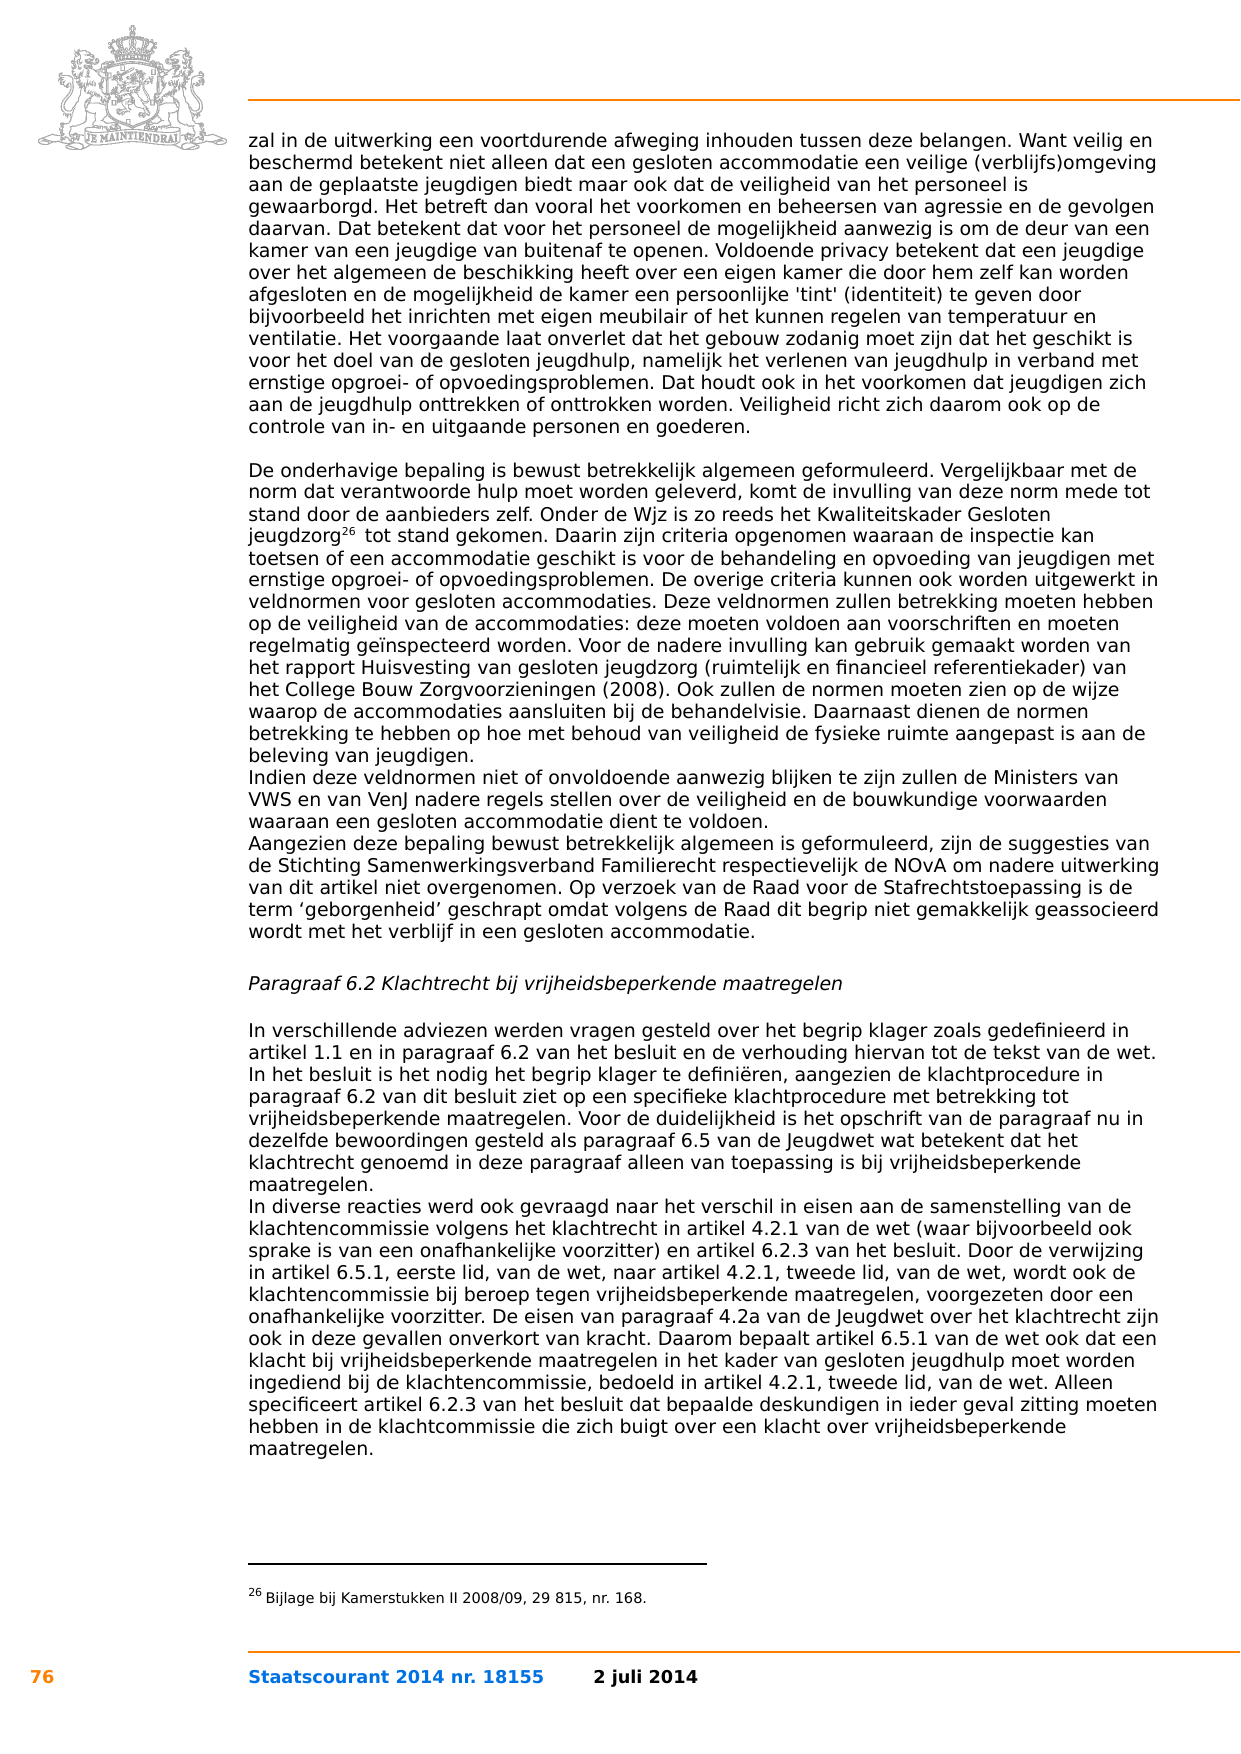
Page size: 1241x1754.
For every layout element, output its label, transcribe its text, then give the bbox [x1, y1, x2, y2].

text Bijlage bij Kamerstukken II 2008/09, 29 815, nr. 168. [248, 1586, 1163, 1608]
subtitle Paragraaf 6.2 Klachtrecht bij vrijheidsbeperkende maatregelen [248, 973, 1163, 995]
picture [38, 25, 227, 150]
text Aangezien deze bepaling bewust betrekkelijk algemeen is geformuleerd, zijn de suggesties van de Stichting Samenwerkingsverband Familierecht respectievelijk de NOvA om nadere uitwerking van dit artikel niet overgenomen. Op verzoek van de Raad voor de Stafrechtstoepassing is de term ‘geborgenheid’ geschrapt omdat volgens de Raad dit begrip niet gemakkelijk geassocieerd wordt met het verblijf in een gesloten accommodatie. [248, 833, 1163, 943]
text In verschillende adviezen werden vragen gesteld over het begrip klager zoals gedefinieerd in artikel 1.1 en in paragraaf 6.2 van het besluit en de verhouding hiervan tot de tekst van de wet. In het besluit is het nodig het begrip klager te definiëren, aangezien de klachtprocedure in paragraaf 6.2 van dit besluit ziet op een specifieke klachtprocedure met betrekking tot vrijheidsbeperkende maatregelen. Voor de duidelijkheid is het opschrift van de paragraaf nu in dezelfde bewoordingen gesteld als paragraaf 6.5 van de Jeugdwet wat betekent dat het klachtrecht genoemd in deze paragraaf alleen van toepassing is bij vrijheidsbeperkende maatregelen. [248, 1020, 1163, 1196]
text De onderhavige bepaling is bewust betrekkelijk algemeen geformuleerd. Vergelijkbaar met de norm dat verantwoorde hulp moet worden geleverd, komt de invulling van deze norm mede tot stand door de aanbieders zelf. Onder de Wjz is zo reeds het Kwaliteitskader Gesloten jeugdzorg tot stand gekomen. Daarin zijn criteria opgenomen waaraan de inspectie kan toetsen of een accommodatie geschikt is voor de behandeling en opvoeding van jeugdigen met ernstige opgroei- of opvoedingsproblemen. De overige criteria kunnen ook worden uitgewerkt in veldnormen voor gesloten accommodaties. Deze veldnormen zullen betrekking moeten hebben op de veiligheid van de accommodaties: deze moeten voldoen aan voorschriften en moeten regelmatig geïnspecteerd worden. Voor de nadere invulling kan gebruik gemaakt worden van het rapport Huisvesting van gesloten jeugdzorg (ruimtelijk en financieel referentiekader) van het College Bouw Zorgvoorzieningen (2008). Ook zullen de normen moeten zien op de wijze waarop de accommodaties aansluiten bij de behandelvisie. Daarnaast dienen de normen betrekking te hebben op hoe met behoud van veiligheid de fysieke ruimte aangepast is aan de beleving van jeugdigen. [248, 459, 1163, 767]
text Indien deze veldnormen niet of onvoldoende aanwezig blijken te zijn zullen de Ministers van VWS en van VenJ nadere regels stellen over de veiligheid en de bouwkundige voorwaarden waaraan een gesloten accommodatie dient te voldoen. [248, 767, 1163, 833]
text zal in de uitwerking een voortdurende afweging inhouden tussen deze belangen. Want veilig en beschermd betekent niet alleen dat een gesloten accommodatie een veilige (verblijfs)omgeving aan de geplaatste jeugdigen biedt maar ook dat de veiligheid van het personeel is gewaarborgd. Het betreft dan vooral het voorkomen en beheersen van agressie en de gevolgen daarvan. Dat betekent dat voor het personeel de mogelijkheid aanwezig is om de deur van een kamer van een jeugdige van buitenaf te openen. Voldoende privacy betekent dat een jeugdige over het algemeen de beschikking heeft over een eigen kamer die door hem zelf kan worden afgesloten en de mogelijkheid de kamer een persoonlijke 'tint' (identiteit) te geven door bijvoorbeeld het inrichten met eigen meubilair of het kunnen regelen van temperatuur en ventilatie. Het voorgaande laat onverlet dat het gebouw zodanig moet zijn dat het geschikt is voor het doel van de gesloten jeugdhulp, namelijk het verlenen van jeugdhulp in verband met ernstige opgroei- of opvoedingsproblemen. Dat houdt ook in het voorkomen dat jeugdigen zich aan de jeugdhulp onttrekken of onttrokken worden. Veiligheid richt zich daarom ook op de controle van in- en uitgaande personen en goederen. [248, 130, 1163, 438]
text In diverse reacties werd ook gevraagd naar het verschil in eisen aan de samenstelling van de klachtencommissie volgens het klachtrecht in artikel 4.2.1 van de wet (waar bijvoorbeeld ook sprake is van een onafhankelijke voorzitter) en artikel 6.2.3 van het besluit. Door de verwijzing in artikel 6.5.1, eerste lid, van de wet, naar artikel 4.2.1, tweede lid, van de wet, wordt ook de klachtencommissie bij beroep tegen vrijheidsbeperkende maatregelen, voorgezeten door een onafhankelijke voorzitter. De eisen van paragraaf 4.2a van de Jeugdwet over het klachtrecht zijn ook in deze gevallen onverkort van kracht. Daarom bepaalt artikel 6.5.1 van de wet ook dat een klacht bij vrijheidsbeperkende maatregelen in het kader van gesloten jeugdhulp moet worden ingediend bij de klachtencommissie, bedoeld in artikel 4.2.1, tweede lid, van de wet. Alleen specificeert artikel 6.2.3 van het besluit dat bepaalde deskundigen in ieder geval zitting moeten hebben in de klachtcommissie die zich buigt over een klacht over vrijheidsbeperkende maatregelen. [248, 1196, 1163, 1459]
